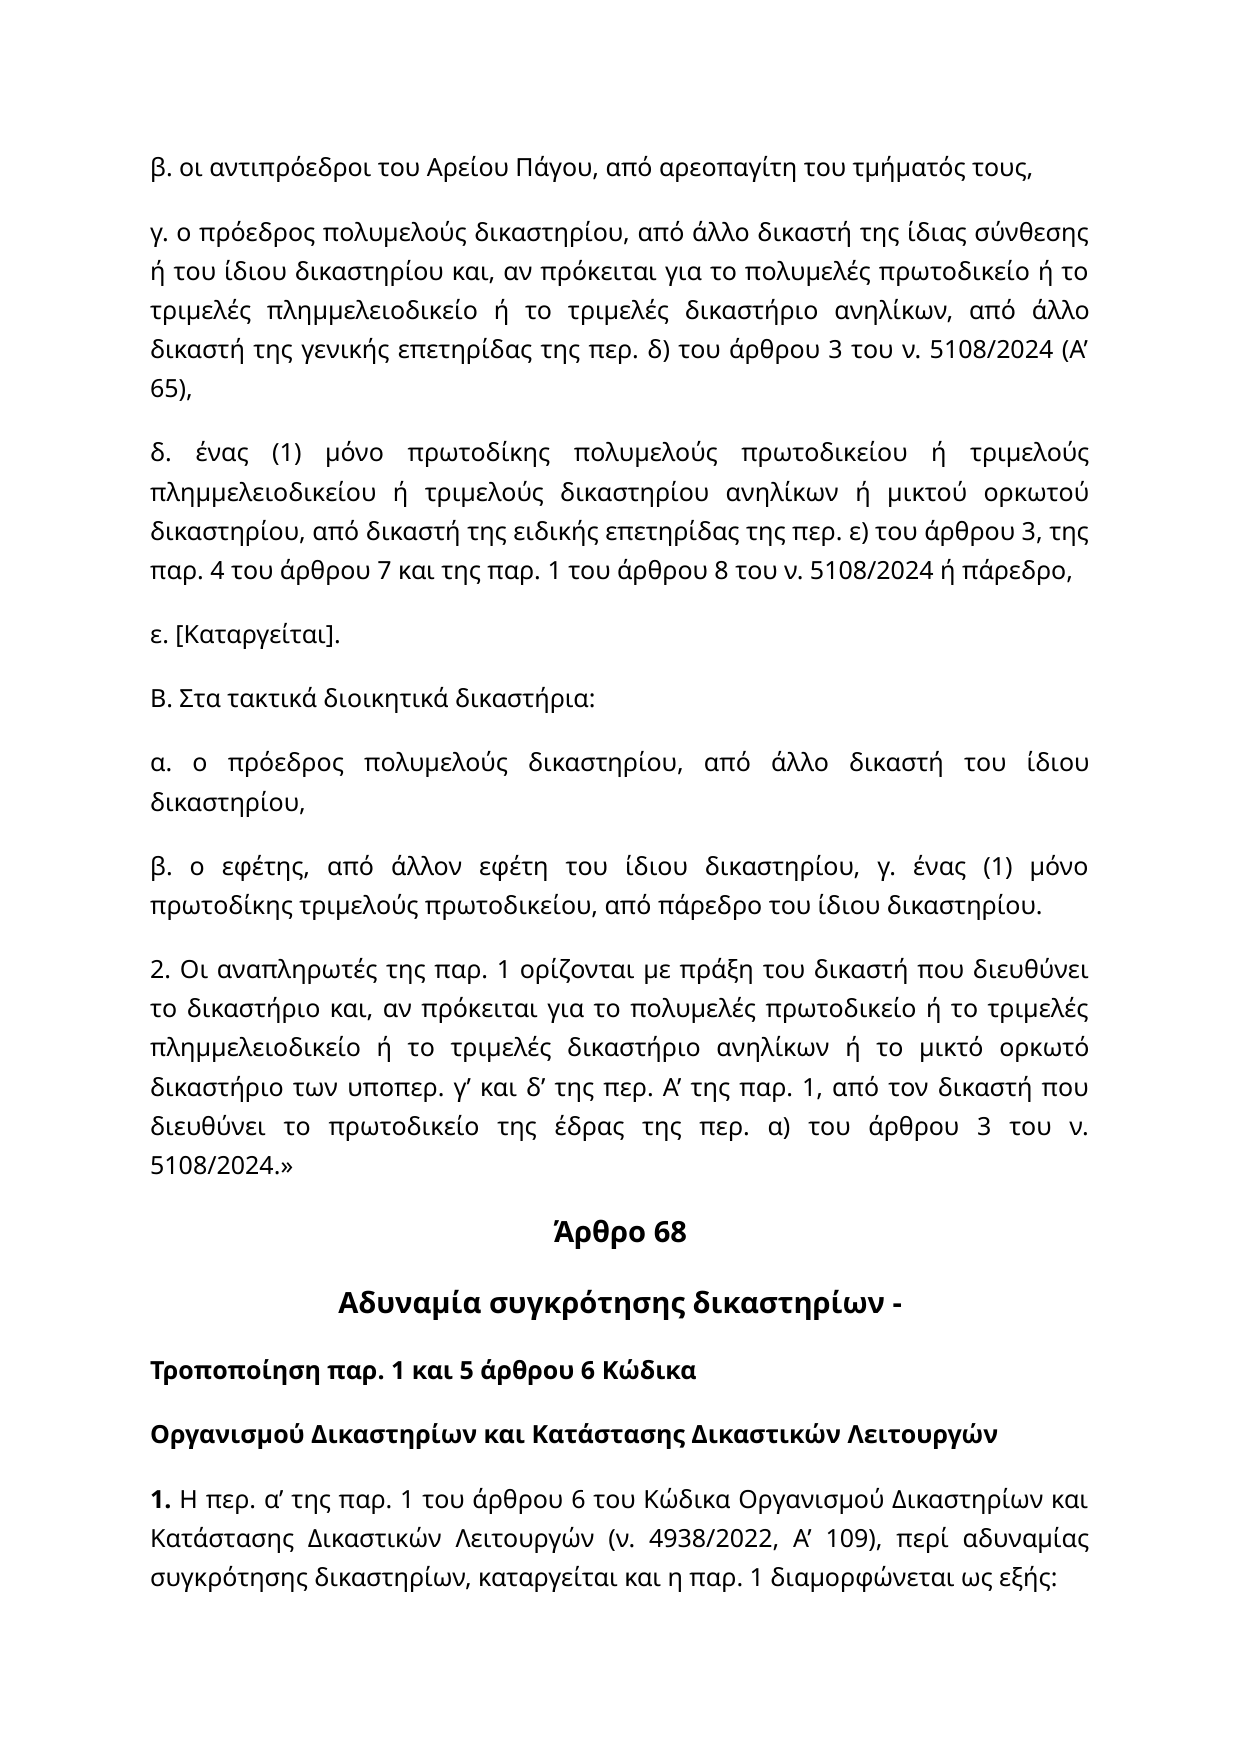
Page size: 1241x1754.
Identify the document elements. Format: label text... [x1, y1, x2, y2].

text 2. Οι αναπληρωτές της παρ. 1 ορίζονται με πράξη του δικαστή που διευθύνει το δικαστήριο και, αν πρόκειται για το πολυμελές πρωτοδικείο ή το τριμελές πλημμελειοδικείο ή το τριμελές δικαστήριο ανηλίκων ή το μικτό ορκωτό δικαστήριο των υποπερ. γ’ και δ’ της περ. Α’ της παρ. 1, από τον δικαστή που διευθύνει το πρωτοδικείο της έδρας της περ. α) του άρθρου 3 του ν. 5108/2024.» [150, 952, 1090, 1182]
text ε. [Καταργείται]. [150, 617, 1090, 651]
text 1. Η περ. α’ της παρ. 1 του άρθρου 6 του Κώδικα Οργανισμού Δικαστηρίων και Κατάστασης Δικαστικών Λειτουργών (ν. 4938/2022, Α’ 109), περί αδυναμίας συγκρότησης δικαστηρίων, καταργείται και η παρ. 1 διαμορφώνεται ως εξής: [150, 1481, 1090, 1594]
text γ. ο πρόεδρος πολυμελούς δικαστηρίου, από άλλο δικαστή της ίδιας σύνθεσης ή του ίδιου δικαστηρίου και, αν πρόκειται για το πολυμελές πρωτοδικείο ή το τριμελές πλημμελειοδικείο ή το τριμελές δικαστήριο ανηλίκων, από άλλο δικαστή της γενικής επετηρίδας της περ. δ) του άρθρου 3 του ν. 5108/2024 (Α’ 65), [150, 214, 1090, 405]
subtitle Άρθρο 68 [150, 1212, 1090, 1251]
text Τροποποίηση παρ. 1 και 5 άρθρου 6 Κώδικα [150, 1353, 1090, 1387]
text Οργανισμού Δικαστηρίων και Κατάστασης Δικαστικών Λειτουργών [150, 1417, 1090, 1451]
text α. ο πρόεδρος πολυμελούς δικαστηρίου, από άλλο δικαστή του ίδιου δικαστηρίου, [150, 745, 1090, 818]
text δ. ένας (1) μόνο πρωτοδίκης πολυμελούς πρωτοδικείου ή τριμελούς πλημμελειοδικείου ή τριμελούς δικαστηρίου ανηλίκων ή μικτού ορκωτού δικαστηρίου, από δικαστή της ειδικής επετηρίδας της περ. ε) του άρθρου 3, της παρ. 4 του άρθρου 7 και της παρ. 1 του άρθρου 8 του ν. 5108/2024 ή πάρεδρο, [150, 435, 1090, 587]
text β. οι αντιπρόεδροι του Αρείου Πάγου, από αρεοπαγίτη του τμήματός τους, [150, 150, 1090, 184]
subtitle Αδυναμία συγκρότησης δικαστηρίων - [150, 1282, 1090, 1322]
text Β. Στα τακτικά διοικητικά δικαστήρια: [150, 681, 1090, 715]
text β. ο εφέτης, από άλλον εφέτη του ίδιου δικαστηρίου, γ. ένας (1) μόνο πρωτοδίκης τριμελούς πρωτοδικείου, από πάρεδρο του ίδιου δικαστηρίου. [150, 848, 1090, 922]
